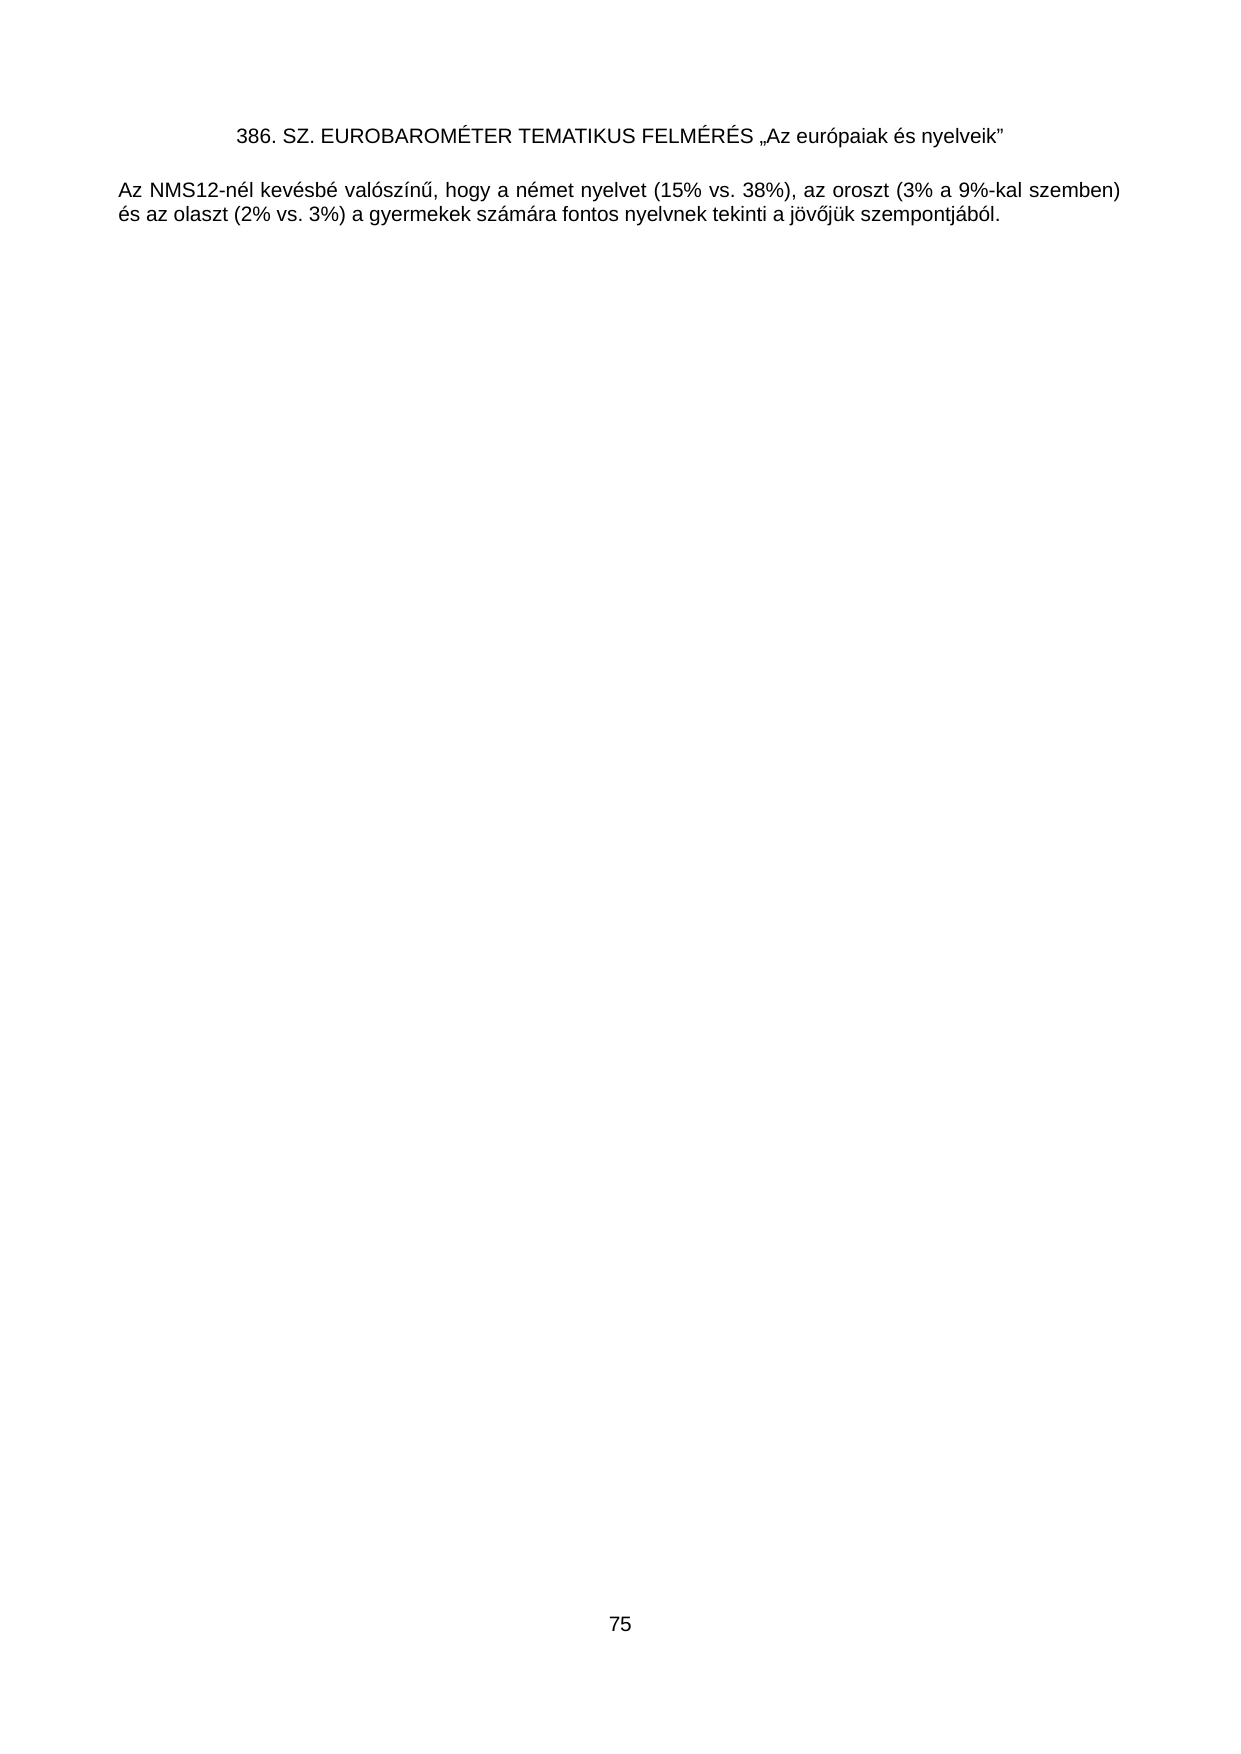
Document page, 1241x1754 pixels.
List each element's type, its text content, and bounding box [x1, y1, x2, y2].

text Az NMS12-nél kevésbé valószínű, hogy a német nyelvet (15% vs. 38%), az oroszt (3% a 9%-kal szemben) és az olaszt (2% vs. 3%) a gyermekek számára fontos nyelvnek tekinti a jövőjük szempontjából. [118, 177, 1122, 225]
